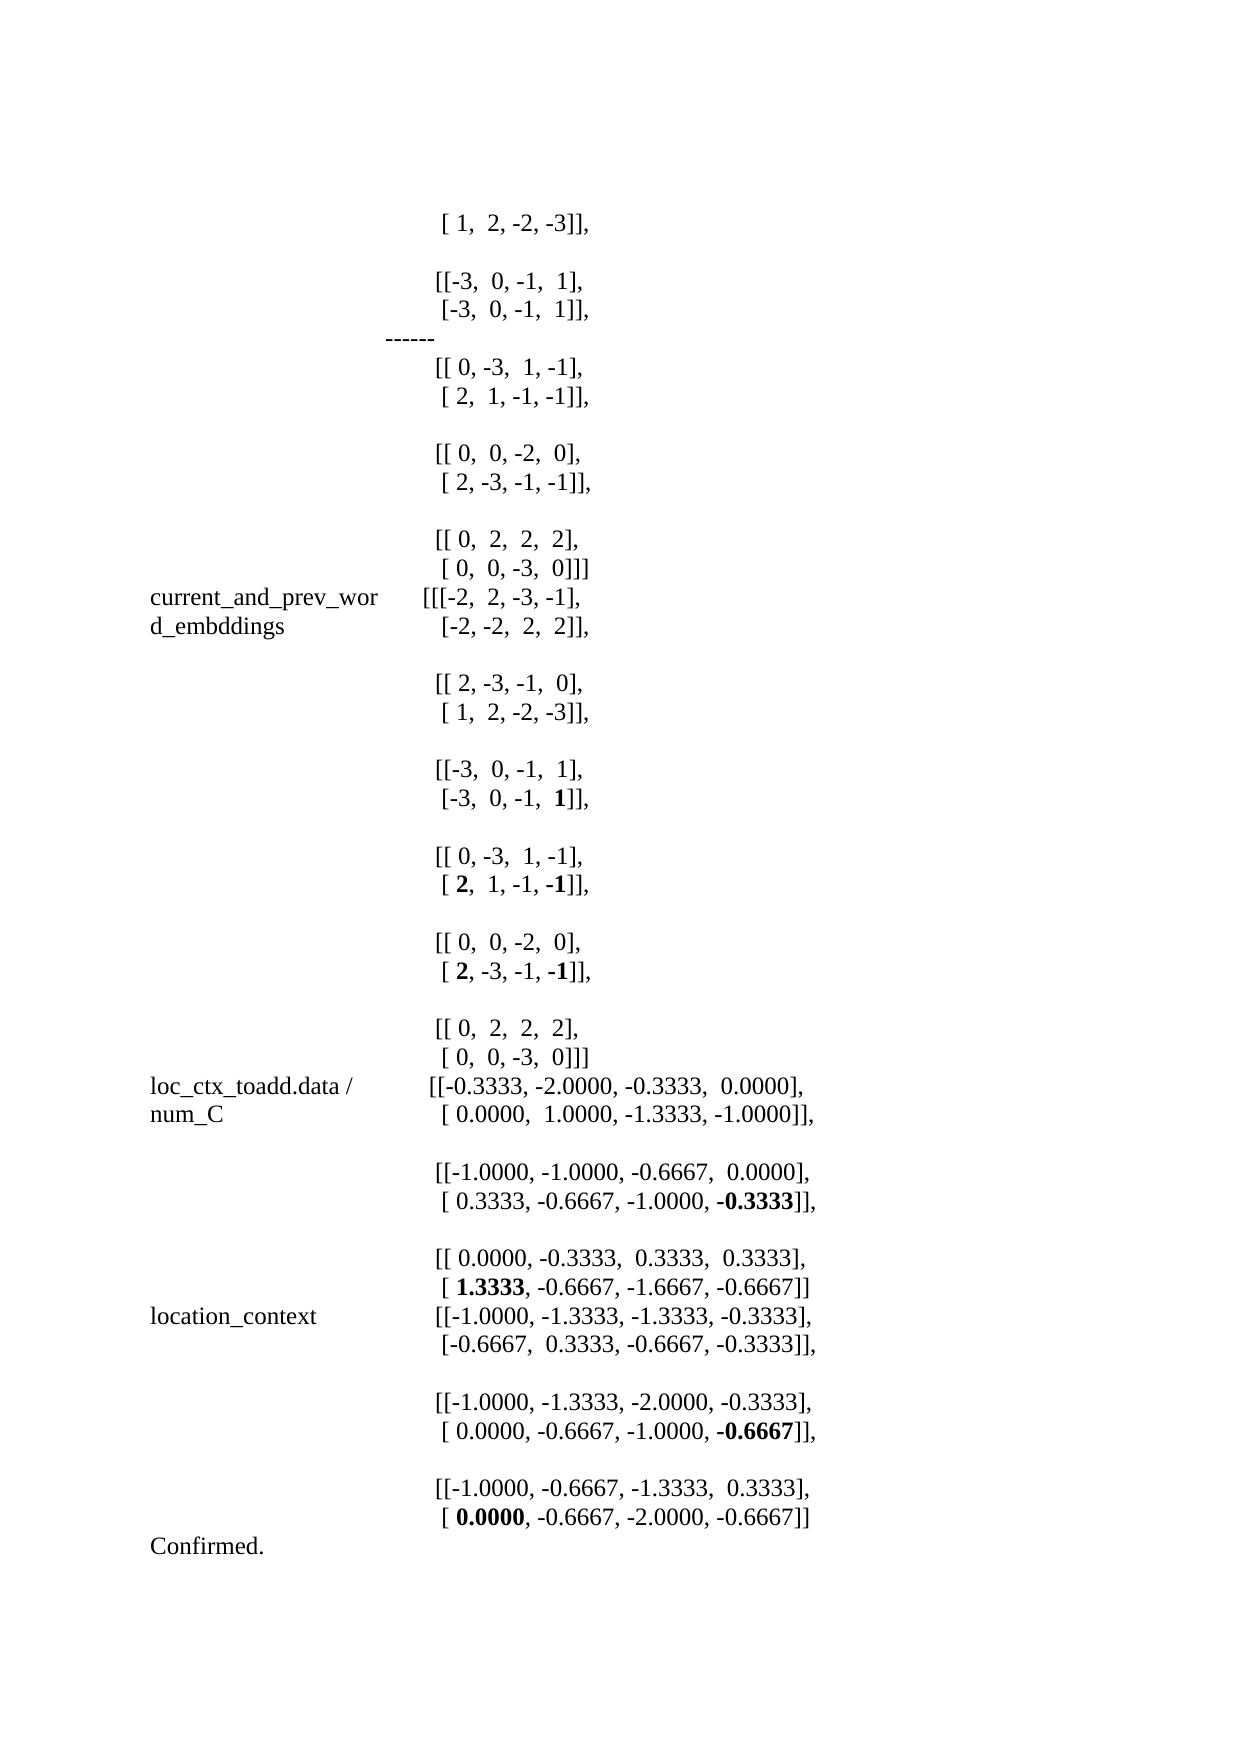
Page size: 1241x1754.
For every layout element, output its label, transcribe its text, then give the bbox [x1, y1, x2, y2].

table_cell location_context [150, 1301, 385, 1531]
table_cell [[[-2, 2, -3, -1], [-2, -2, 2, 2]], [[ 2, -3, -1, 0], [ 1, 2, -2, -3]], [[-3, 0, -1, 1], [-3, 0, -1, 1]], [[ 0, -3, 1, -1], [ 2, 1, -1, -1]], [[ 0, 0, -2, 0], [ 2, -3, -1, -1]], [[ 0, 2, 2, 2], [ 0, 0, -3, 0]]] [385, 582, 1090, 1071]
table_cell [150, 208, 385, 582]
table_cell [[-1.0000, -1.3333, -1.3333, -0.3333], [-0.6667, 0.3333, -0.6667, -0.3333]], [[-1.0000, -1.3333, -2.0000, -0.3333], [ 0.0000, -0.6667, -1.0000, -0.6667]], [[-1.0000, -0.6667, -1.3333, 0.3333], [ 0.0000, -0.6667, -2.0000, -0.6667]] [385, 1301, 1090, 1531]
table_cell loc_ctx_toadd.data / num_C [150, 1071, 385, 1301]
table_cell [ 1, 2, -2, -3]], [[-3, 0, -1, 1], [-3, 0, -1, 1]], ------ [[ 0, -3, 1, -1], [ 2, 1, -1, -1]], [[ 0, 0, -2, 0], [ 2, -3, -1, -1]], [[ 0, 2, 2, 2], [ 0, 0, -3, 0]]] [385, 208, 1090, 582]
text Confirmed. [150, 1531, 1090, 1559]
table_cell [[-0.3333, -2.0000, -0.3333, 0.0000], [ 0.0000, 1.0000, -1.3333, -1.0000]], [[-1.0000, -1.0000, -0.6667, 0.0000], [ 0.3333, -0.6667, -1.0000, -0.3333]], [[ 0.0000, -0.3333, 0.3333, 0.3333], [ 1.3333, -0.6667, -1.6667, -0.6667]] [385, 1071, 1090, 1301]
table_cell current_and_prev_word_embddings [150, 582, 385, 1071]
